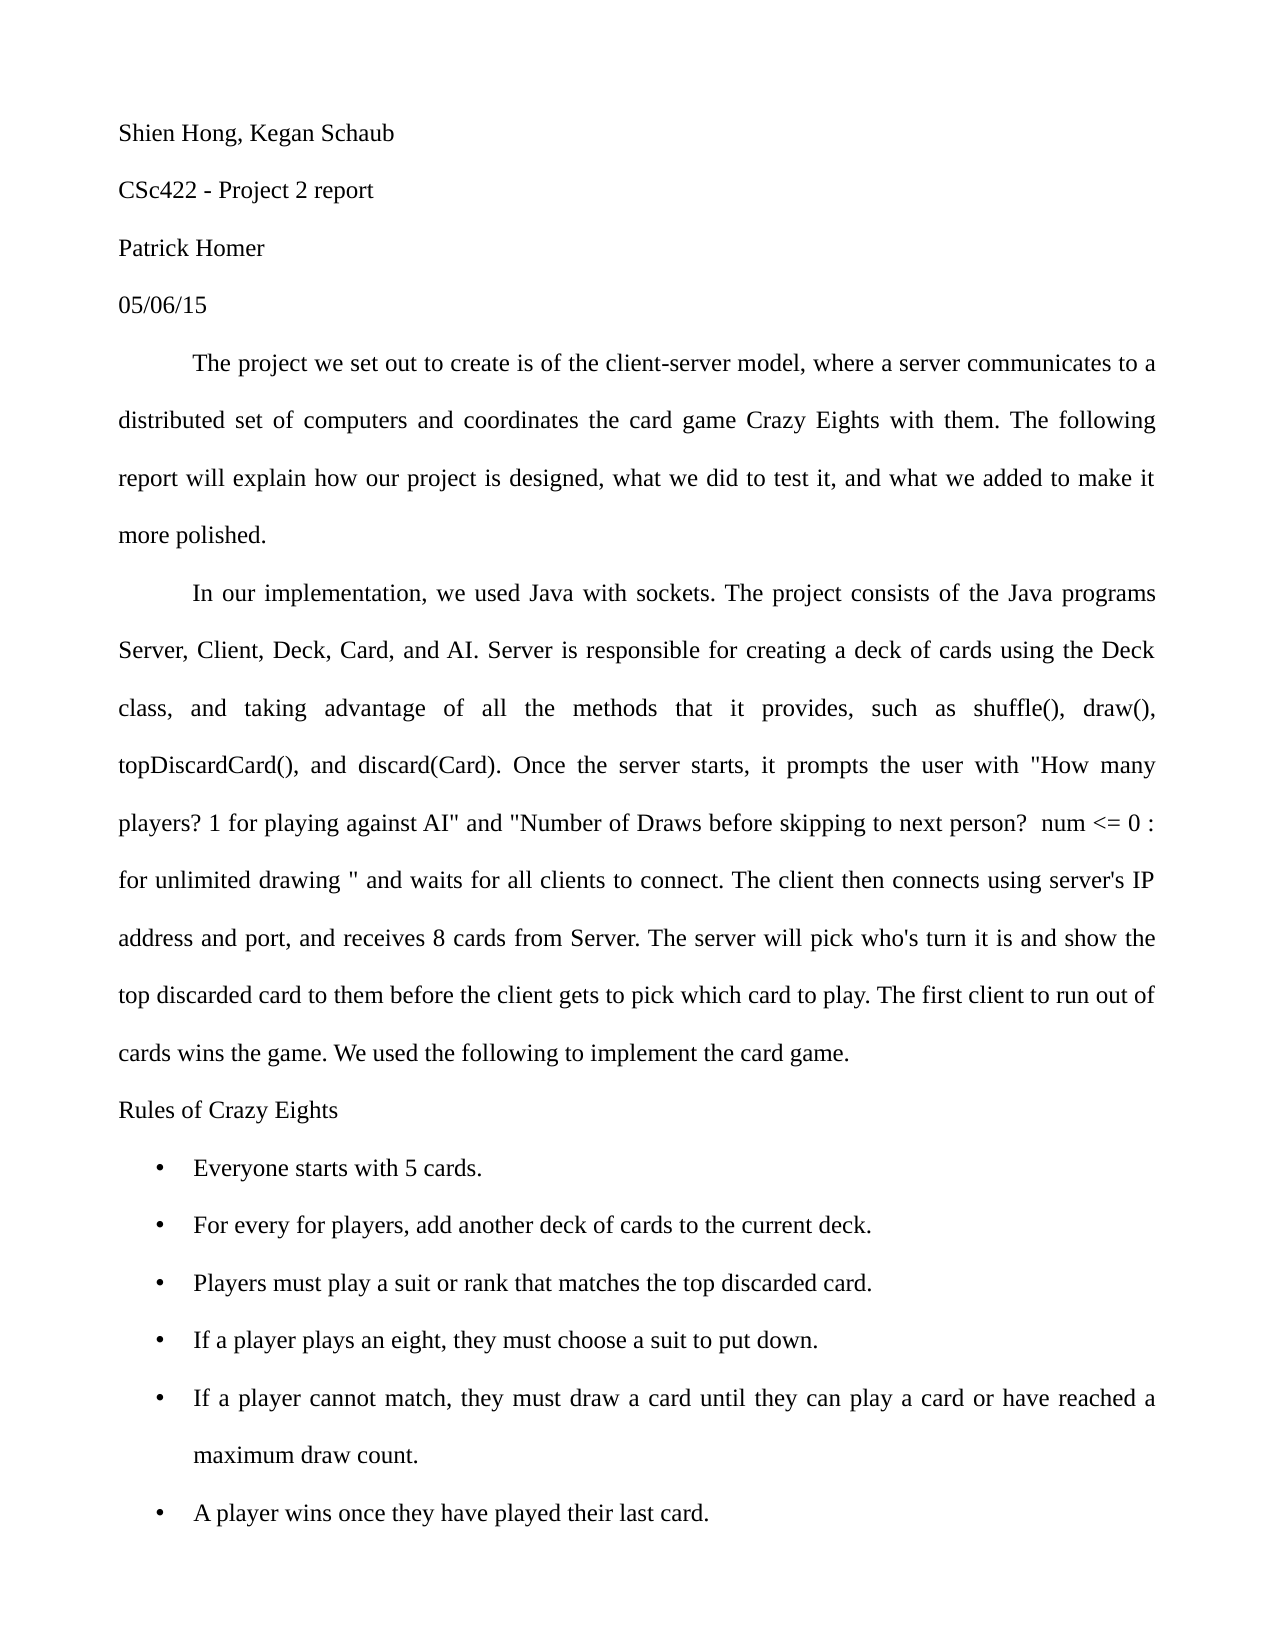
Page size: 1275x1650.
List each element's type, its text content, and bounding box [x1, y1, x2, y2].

text Patrick Homer [118, 233, 1157, 262]
list If a player plays an eight, they must choose a suit to put down. [156, 1326, 1157, 1354]
list Everyone starts with 5 cards. [156, 1153, 1157, 1182]
list Players must play a suit or rank that matches the top discarded card. [156, 1268, 1157, 1297]
list For every for players, add another deck of cards to the current deck. [156, 1211, 1157, 1239]
list If a player cannot match, they must draw a card until they can play a card or have reached a maximum draw count. [156, 1383, 1157, 1469]
list A player wins once they have played their last card. [156, 1498, 1157, 1527]
text Shien Hong, Kegan Schaub [118, 118, 1157, 147]
text The project we set out to create is of the client-server model, where a server communicates to a distributed set of computers and coordinates the card game Crazy Eights with them. The following report will explain how our project is designed, what we did to test it, and what we added to make it more polished. [118, 348, 1157, 549]
text CSc422 - Project 2 report [118, 176, 1157, 204]
text Rules of Crazy Eights [118, 1096, 1157, 1124]
text 05/06/15 [118, 291, 1157, 319]
text In our implementation, we used Java with sockets. The project consists of the Java programs Server, Client, Deck, Card, and AI. Server is responsible for creating a deck of cards using the Deck class, and taking advantage of all the methods that it provides, such as shuffle(), draw(), topDiscardCard(), and discard(Card). Once the server starts, it prompts the user with "How many players? 1 for playing against AI" and "Number of Draws before skipping to next person? num <= 0 : for unlimited drawing " and waits for all clients to connect. The client then connects using server's IP address and port, and receives 8 cards from Server. The server will pick who's turn it is and show the top discarded card to them before the client gets to pick which card to play. The first client to run out of cards wins the game. We used the following to implement the card game. [118, 578, 1157, 1067]
